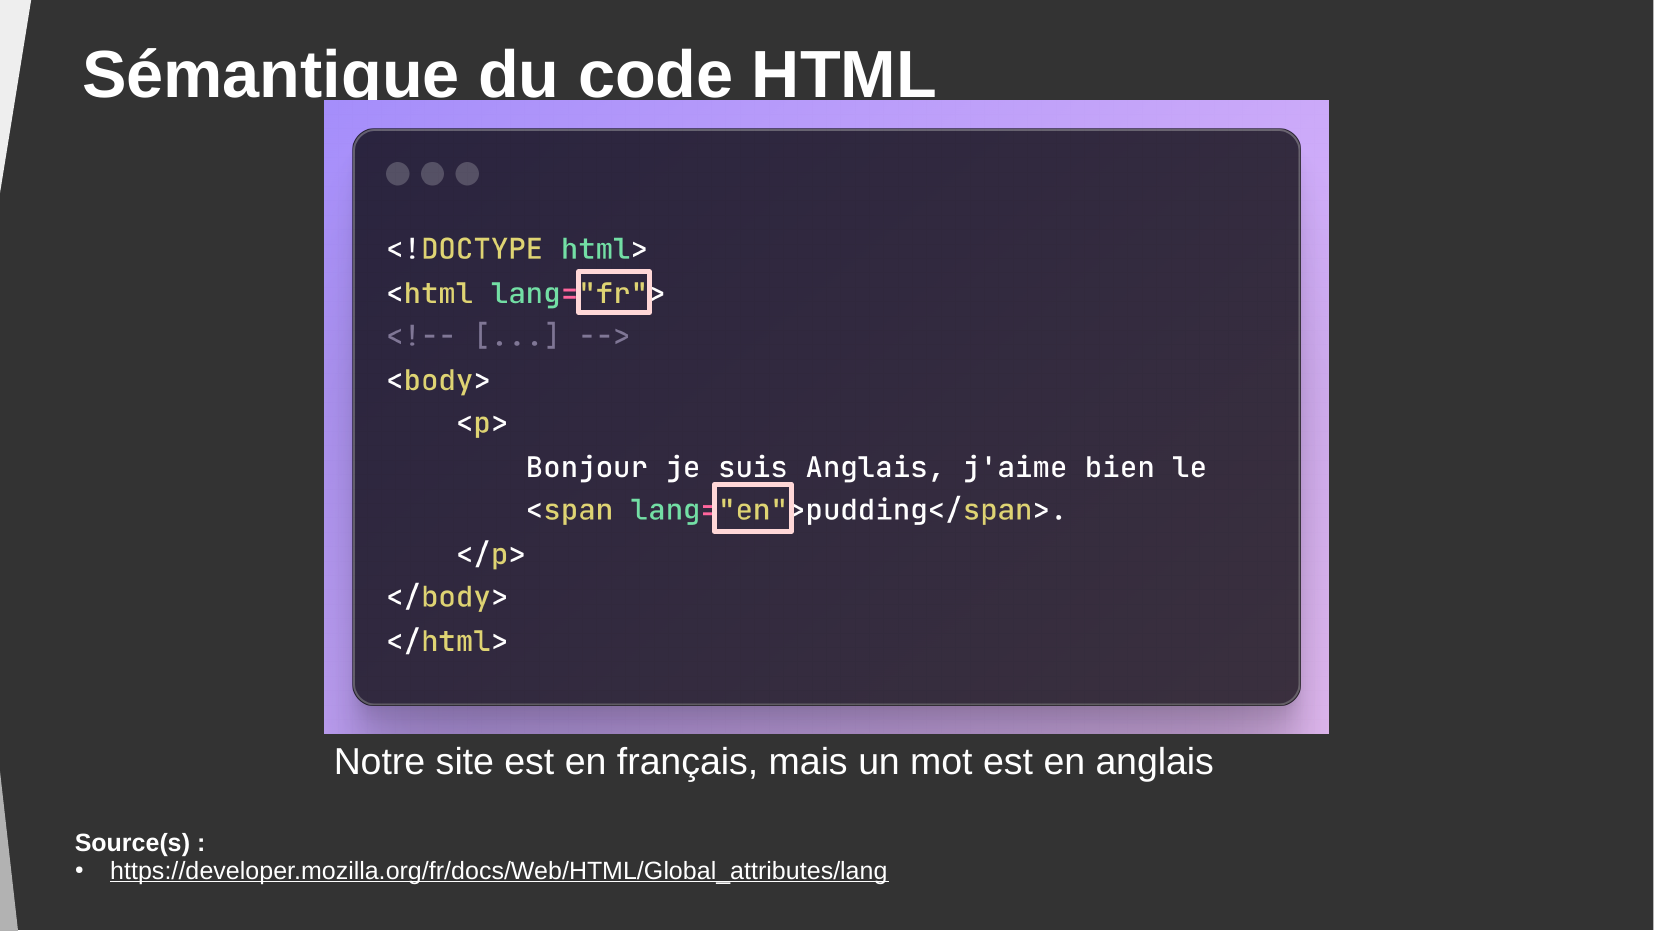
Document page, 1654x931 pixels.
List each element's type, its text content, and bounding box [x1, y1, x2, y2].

text_box [0, 771, 19, 931]
text_box [0, 0, 32, 194]
title Sémantique du code HTML [82, 36, 1571, 114]
picture [324, 100, 1329, 734]
text_box Source(s) : https://developer.mozilla.org/fr/docs/Web/HTML/Global_attributes/lang [59, 821, 1546, 921]
text_box Notre site est en français, mais un mot est en anglais [318, 733, 1323, 838]
